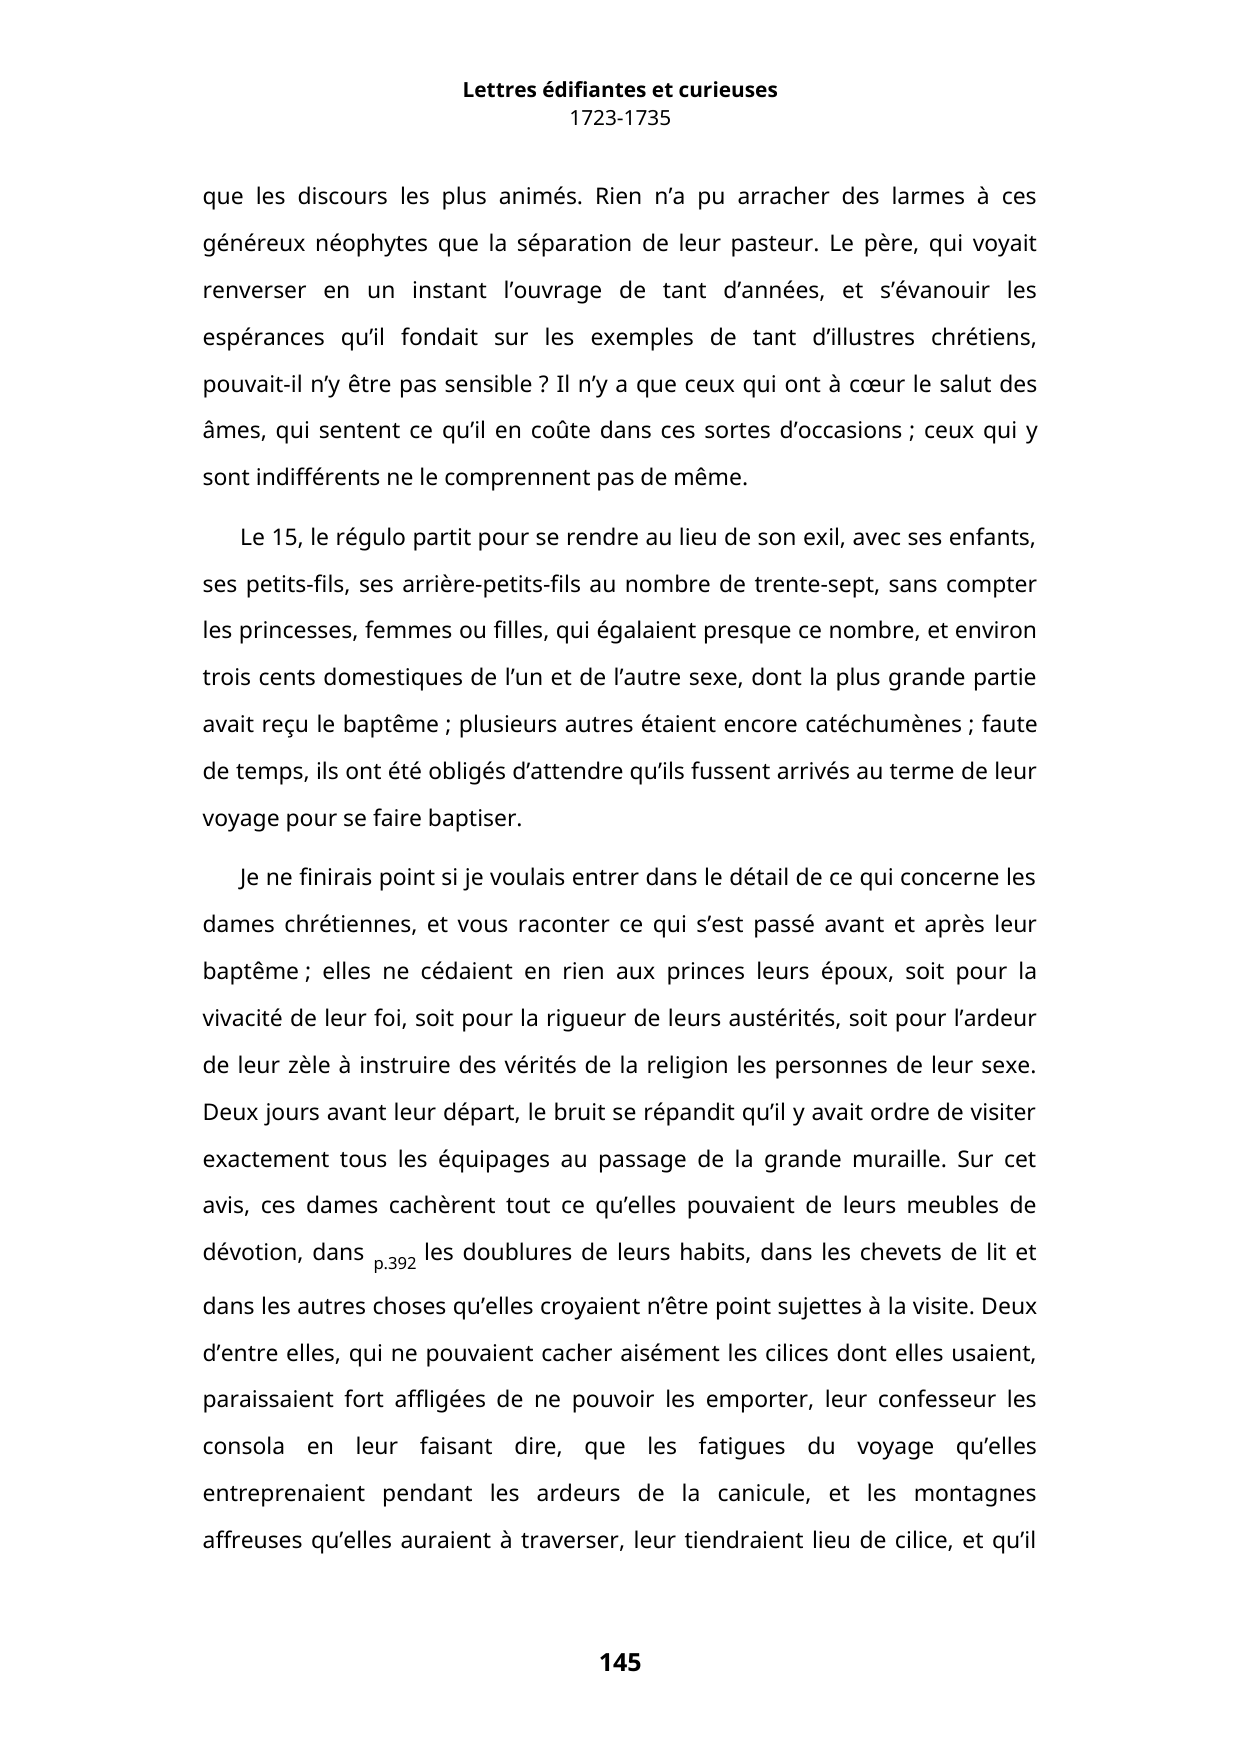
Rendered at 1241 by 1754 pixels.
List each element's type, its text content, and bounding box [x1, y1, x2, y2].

text que les discours les plus animés. Rien n’a pu arracher des larmes à ces généreux néophytes que la séparation de leur pasteur. Le père, qui voyait renverser en un instant l’ouvrage de tant d’années, et s’évanouir les espérances qu’il fondait sur les exemples de tant d’illustres chrétiens, pouvait-il n’y être pas sensible ? Il n’y a que ceux qui ont à cœur le salut des âmes, qui sentent ce qu’il en coûte dans ces sortes d’occasions ; ceux qui y sont indifférents ne le comprennent pas de même. [202, 180, 1038, 492]
text Le 15, le régulo partit pour se rendre au lieu de son exil, avec ses enfants, ses petits-fils, ses arrière-petits-fils au nombre de trente-sept, sans compter les princesses, femmes ou filles, qui égalaient presque ce nombre, et environ trois cents domestiques de l’un et de l’autre sexe, dont la plus grande partie avait reçu le baptême ; plusieurs autres étaient encore catéchumènes ; faute de temps, ils ont été obligés d’attendre qu’ils fussent arrivés au terme de leur voyage pour se faire baptiser. [202, 521, 1038, 833]
text Je ne finirais point si je voulais entrer dans le détail de ce qui concerne les dames chrétiennes, et vous raconter ce qui s’est passé avant et après leur baptême ; elles ne cédaient en rien aux princes leurs époux, soit pour la vivacité de leur foi, soit pour la rigueur de leurs austérités, soit pour l’ardeur de leur zèle à instruire des vérités de la religion les personnes de leur sexe. Deux jours avant leur départ, le bruit se répandit qu’il y avait ordre de visiter exactement tous les équipages au passage de la grande muraille. Sur cet avis, ces dames cachèrent tout ce qu’elles pouvaient de leurs meubles de dévotion, dans p.392 les doublures de leurs habits, dans les chevets de lit et dans les autres choses qu’elles croyaient n’être point sujettes à la visite. Deux d’entre elles, qui ne pouvaient cacher aisément les cilices dont elles usaient, paraissaient fort affligées de ne pouvoir les emporter, leur confesseur les consola en leur faisant dire, que les fatigues du voyage qu’elles entreprenaient pendant les ardeurs de la canicule, et les montagnes affreuses qu’elles auraient à traverser, leur tiendraient lieu de cilice, et qu’il [202, 861, 1038, 1555]
